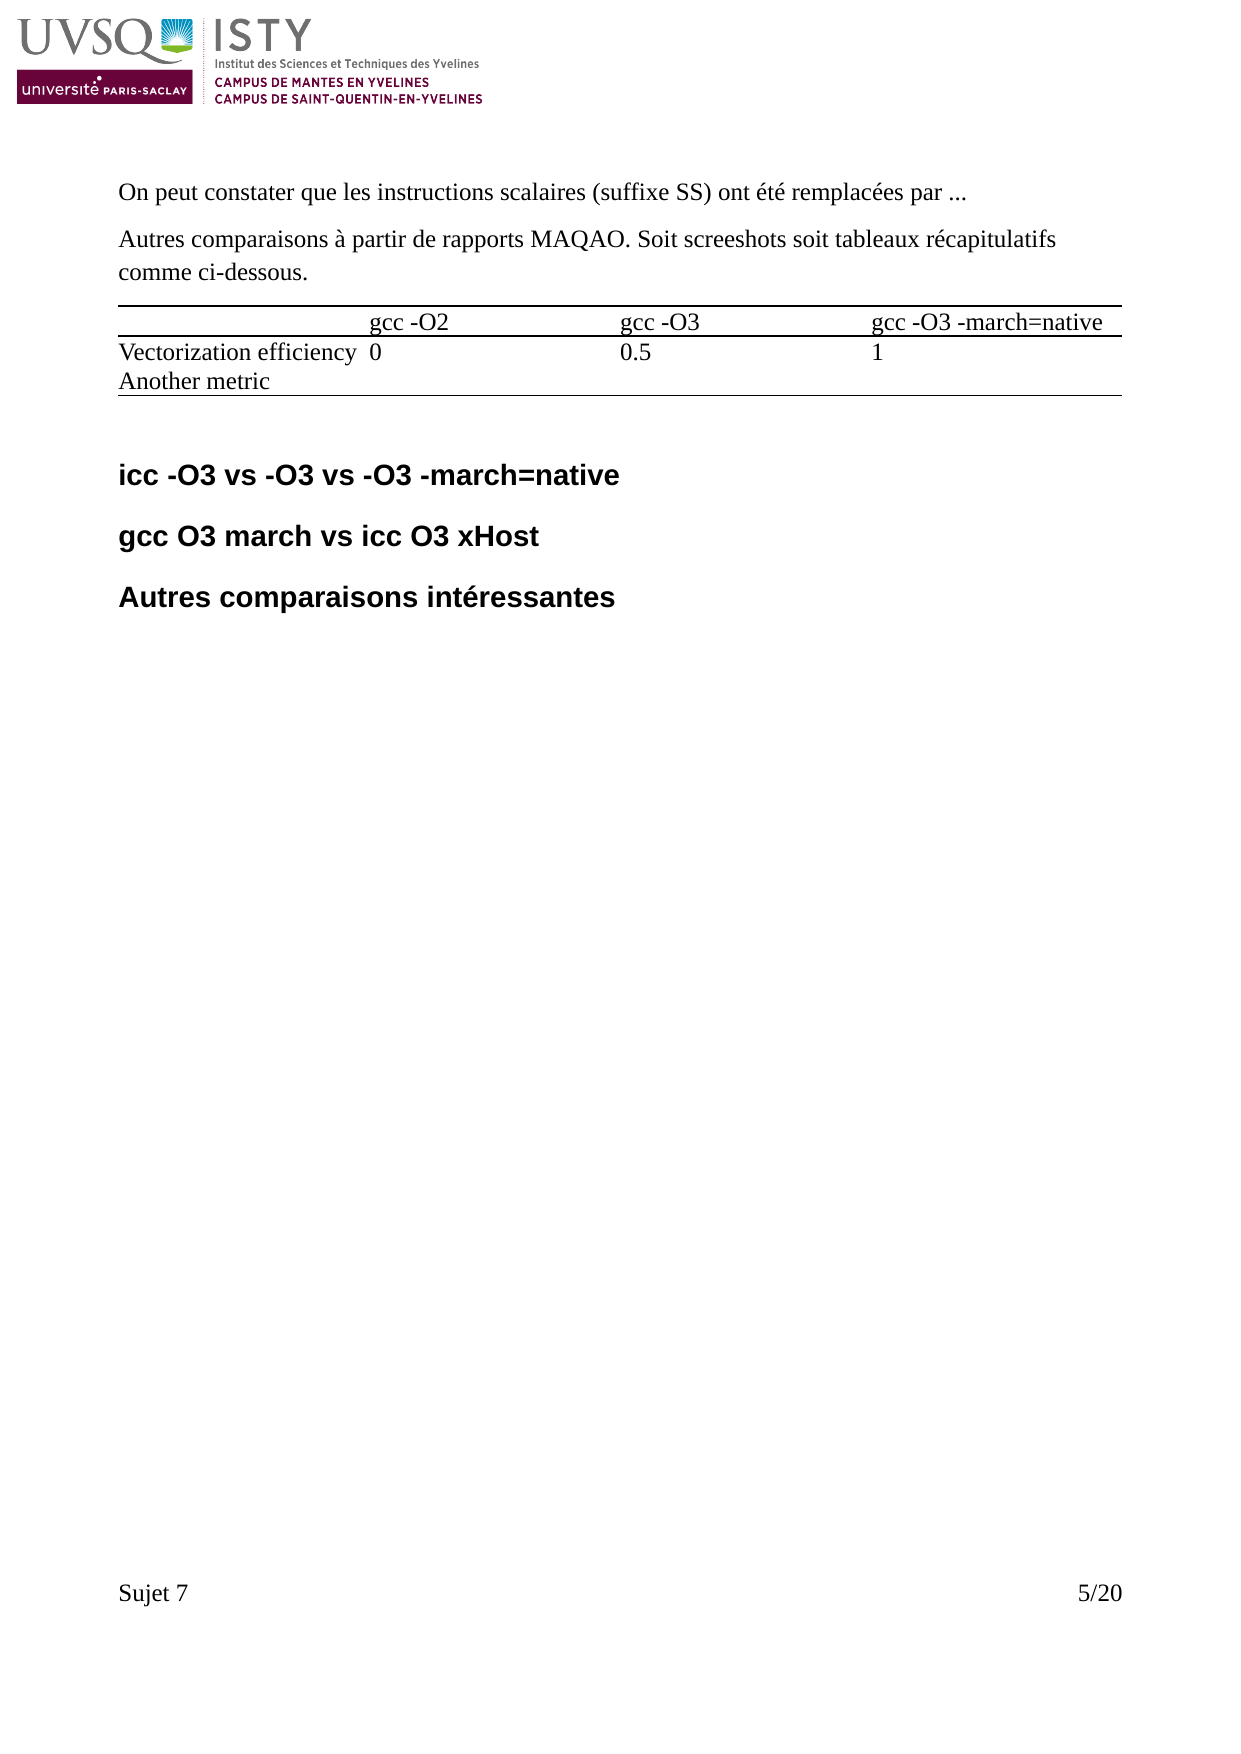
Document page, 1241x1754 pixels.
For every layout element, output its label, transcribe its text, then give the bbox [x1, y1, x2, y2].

table_cell Vectorization efficiency [118, 337, 369, 366]
table_cell [369, 366, 620, 394]
subtitle gcc O3 march vs icc O3 xHost [118, 519, 1122, 553]
table_cell Another metric [118, 366, 369, 394]
subtitle Autres comparaisons intéressantes [118, 580, 1122, 614]
table_cell 0 [369, 337, 620, 366]
table_cell 1 [871, 337, 1122, 366]
picture [2, 2, 497, 121]
subtitle icc -O3 vs -O3 vs -O3 -march=native [118, 458, 1122, 492]
table_header gcc -O3 [620, 307, 871, 335]
table_header gcc -O3 -march=native [871, 307, 1122, 335]
table_header gcc -O2 [369, 307, 620, 335]
table_cell [620, 366, 871, 394]
table_header [118, 307, 369, 335]
text Autres comparaisons à partir de rapports MAQAO. Soit screeshots soit tableaux récapitulatifs comme ci-dessous. [118, 224, 1122, 286]
table_cell 0.5 [620, 337, 871, 366]
text On peut constater que les instructions scalaires (suffixe SS) ont été remplacées par ... [118, 177, 1122, 206]
table_cell [871, 366, 1122, 394]
